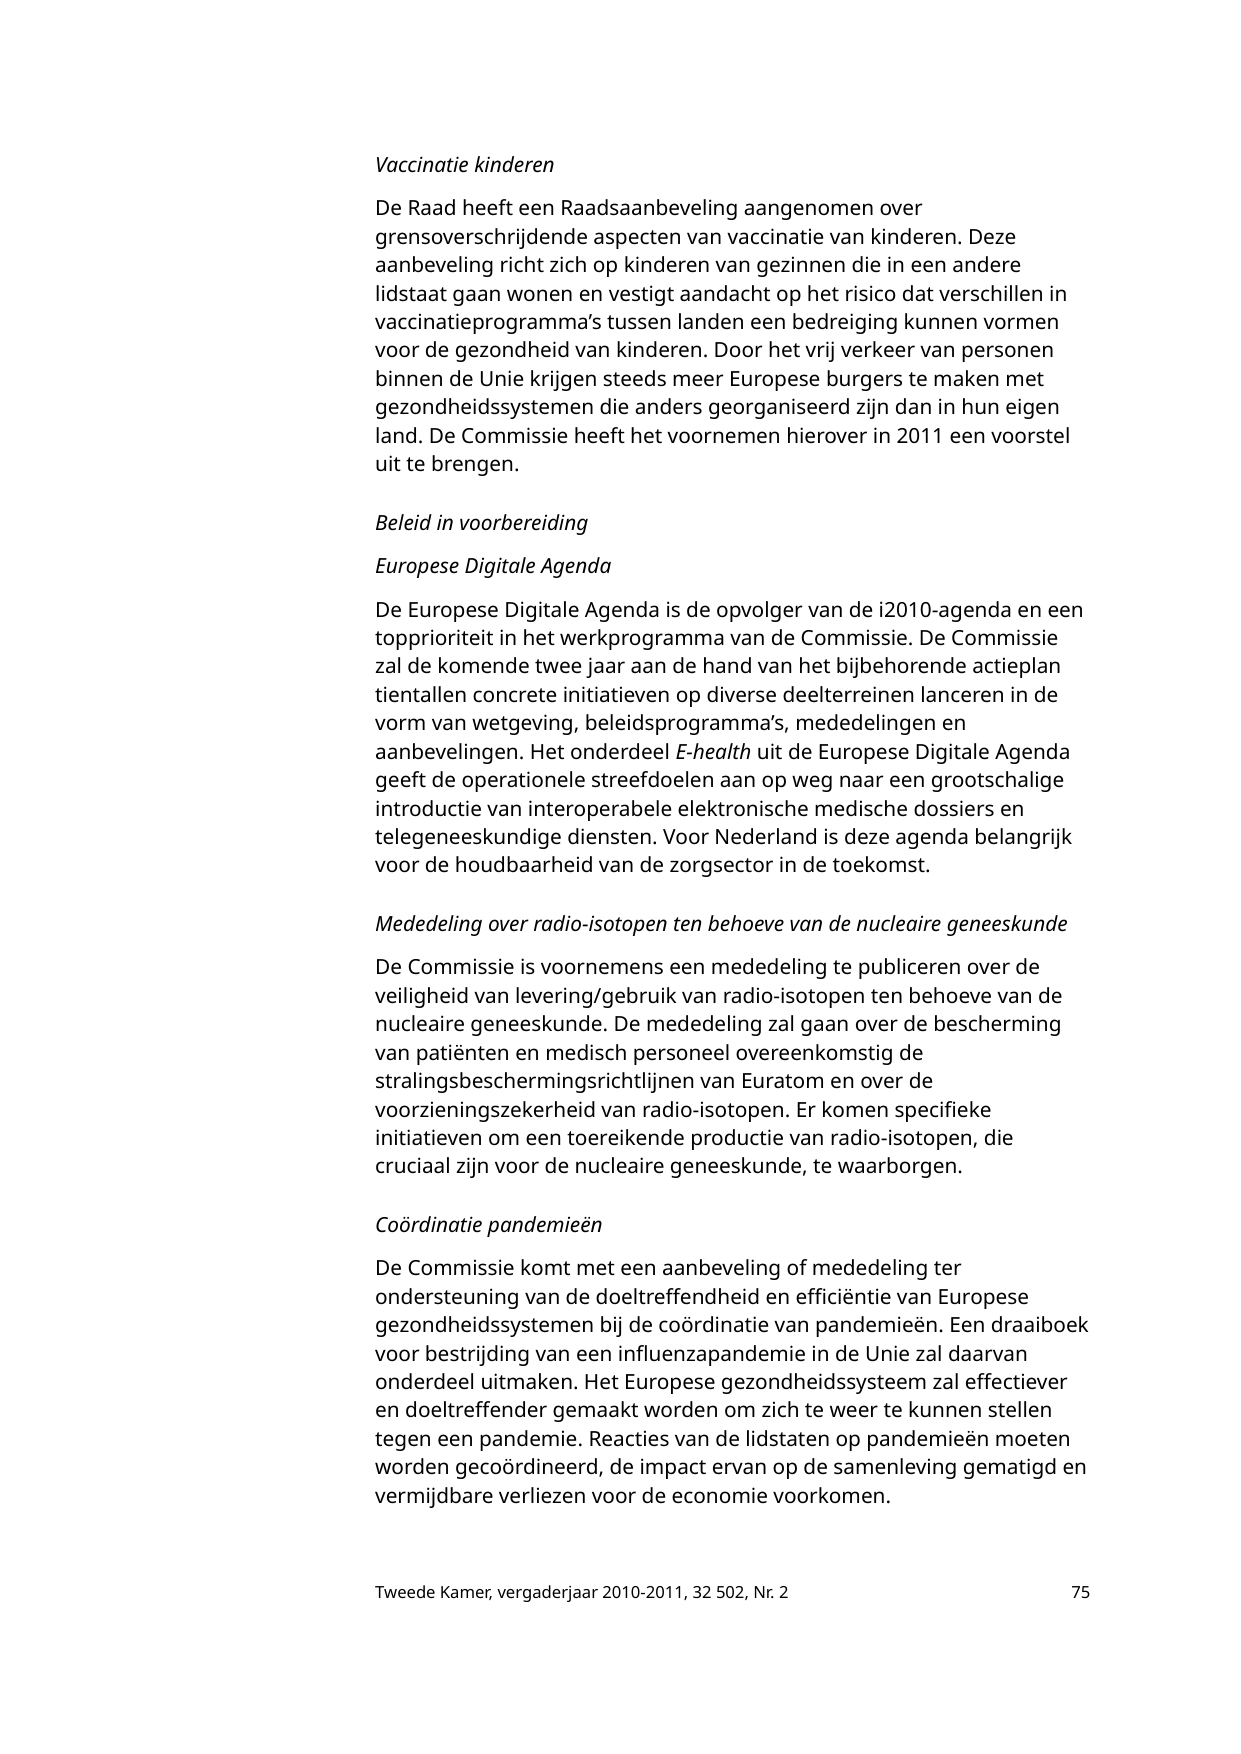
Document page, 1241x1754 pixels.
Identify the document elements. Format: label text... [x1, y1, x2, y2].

text De Europese Digitale Agenda is de opvolger van de i2010-agenda en een topprioriteit in het werkprogramma van de Commissie. De Commissie zal de komende twee jaar aan de hand van het bijbehorende actieplan tientallen concrete initiatieven op diverse deelterreinen lanceren in de vorm van wetgeving, beleidsprogramma’s, mededelingen en aanbevelingen. Het onderdeel E-health uit de Europese Digitale Agenda geeft de operationele streefdoelen aan op weg naar een grootschalige introductie van interoperabele elektronische medische dossiers en telegeneeskundige diensten. Voor Nederland is deze agenda belangrijk voor de houdbaarheid van de zorgsector in de toekomst. [375, 595, 1090, 879]
text De Commissie komt met een aanbeveling of mededeling ter ondersteuning van de doeltreffendheid en efficiëntie van Europese gezondheidssystemen bij de coördinatie van pandemieën. Een draaiboek voor bestrijding van een influenzapandemie in de Unie zal daarvan onderdeel uitmaken. Het Europese gezondheidssysteem zal effectiever en doeltreffender gemaakt worden om zich te weer te kunnen stellen tegen een pandemie. Reacties van de lidstaten op pandemieën moeten worden gecoördineerd, de impact ervan op de samenleving gematigd en vermijdbare verliezen voor de economie voorkomen. [375, 1253, 1090, 1509]
text Vaccinatie kinderen [375, 150, 1090, 178]
text De Commissie is voornemens een mededeling te publiceren over de veiligheid van levering/gebruik van radio-isotopen ten behoeve van de nucleaire geneeskunde. De mededeling zal gaan over de bescherming van patiënten en medisch personeel overeenkomstig de stralingsbeschermingsrichtlijnen van Euratom en over de voorzieningszekerheid van radio-isotopen. Er komen specifieke initiatieven om een toereikende productie van radio-isotopen, die cruciaal zijn voor de nucleaire geneeskunde, te waarborgen. [375, 952, 1090, 1180]
text Beleid in voorbereiding [375, 508, 1090, 536]
text Mededeling over radio-isotopen ten behoeve van de nucleaire geneeskunde [375, 909, 1090, 937]
text De Raad heeft een Raadsaanbeveling aangenomen over grensoverschrijdende aspecten van vaccinatie van kinderen. Deze aanbeveling richt zich op kinderen van gezinnen die in een andere lidstaat gaan wonen en vestigt aandacht op het risico dat verschillen in vaccinatieprogramma’s tussen landen een bedreiging kunnen vormen voor de gezondheid van kinderen. Door het vrij verkeer van personen binnen de Unie krijgen steeds meer Europese burgers te maken met gezondheidssystemen die anders georganiseerd zijn dan in hun eigen land. De Commissie heeft het voornemen hierover in 2011 een voorstel uit te brengen. [375, 193, 1090, 478]
text Coördinatie pandemieën [375, 1210, 1090, 1238]
text Europese Digitale Agenda [375, 551, 1090, 580]
